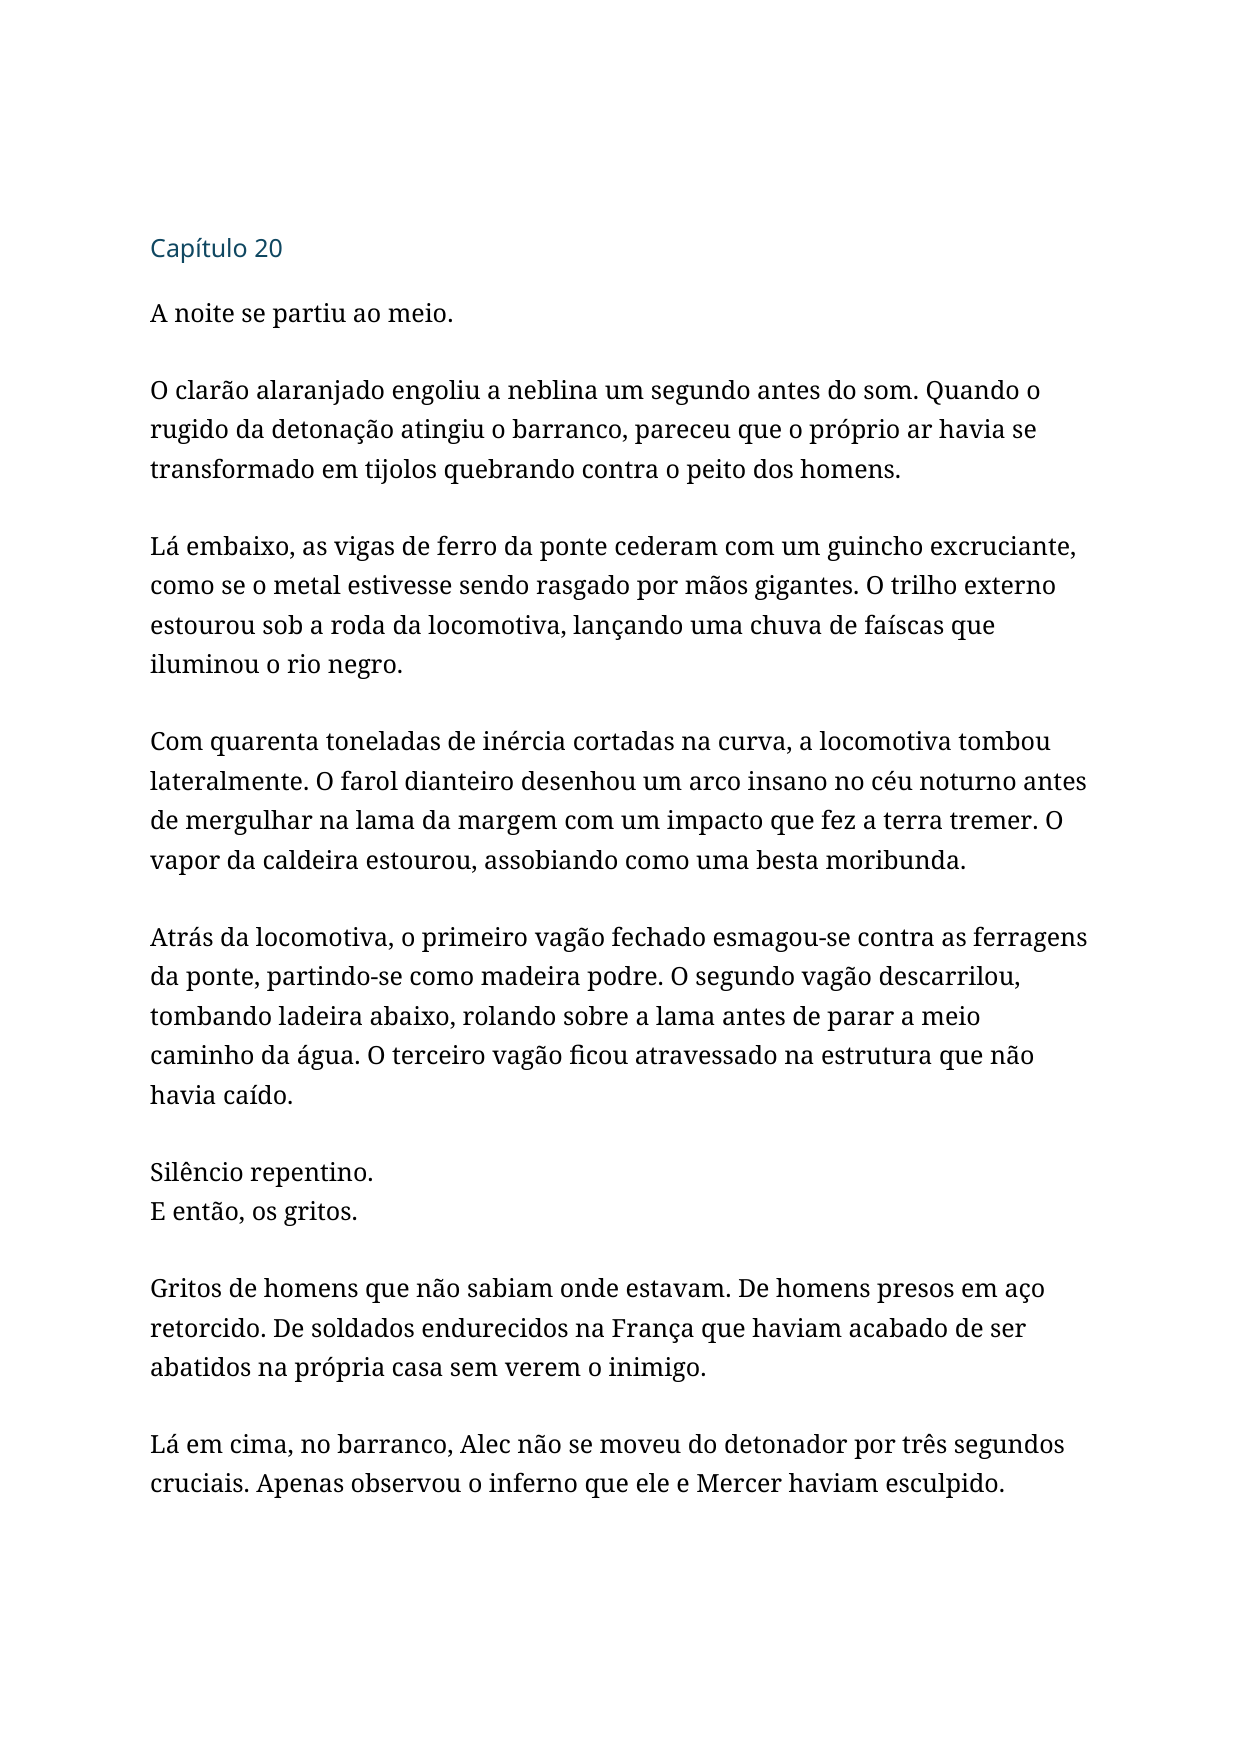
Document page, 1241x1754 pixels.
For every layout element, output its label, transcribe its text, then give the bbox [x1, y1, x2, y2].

text Atrás da locomotiva, o primeiro vagão fechado esmagou-se contra as ferragens da ponte, partindo-se como madeira podre. O segundo vagão descarrilou, tombando ladeira abaixo, rolando sobre a lama antes de parar a meio caminho da água. O terceiro vagão ficou atravessado na estrutura que não havia caído. [150, 919, 1090, 1111]
text Silêncio repentino. E então, os gritos. [150, 1154, 1090, 1228]
text Lá em cima, no barranco, Alec não se moveu do detonador por três segundos cruciais. Apenas observou o inferno que ele e Mercer haviam esculpido. [150, 1427, 1090, 1500]
text A noite se partiu ao meio. [150, 296, 1090, 330]
text O clarão alaranjado engoliu a neblina um segundo antes do som. Quando o rugido da detonação atingiu o barranco, pareceu que o próprio ar havia se transformado em tijolos quebrando contra o peito dos homens. [150, 373, 1090, 486]
subtitle Capítulo 20 [150, 231, 1090, 265]
text Lá embaixo, as vigas de ferro da ponte cederam com um guincho excruciante, como se o metal estivesse sendo rasgado por mãos gigantes. O trilho externo estourou sob a roda da locomotiva, lançando uma chuva de faíscas que iluminou o rio negro. [150, 528, 1090, 681]
text Gritos de homens que não sabiam onde estavam. De homens presos em aço retorcido. De soldados endurecidos na França que haviam acabado de ser abatidos na própria casa sem verem o inimigo. [150, 1271, 1090, 1384]
text Com quarenta toneladas de inércia cortadas na curva, a locomotiva tombou lateralmente. O farol dianteiro desenhou um arco insano no céu noturno antes de mergulhar na lama da margem com um impacto que fez a terra tremer. O vapor da caldeira estourou, assobiando como uma besta moribunda. [150, 724, 1090, 876]
